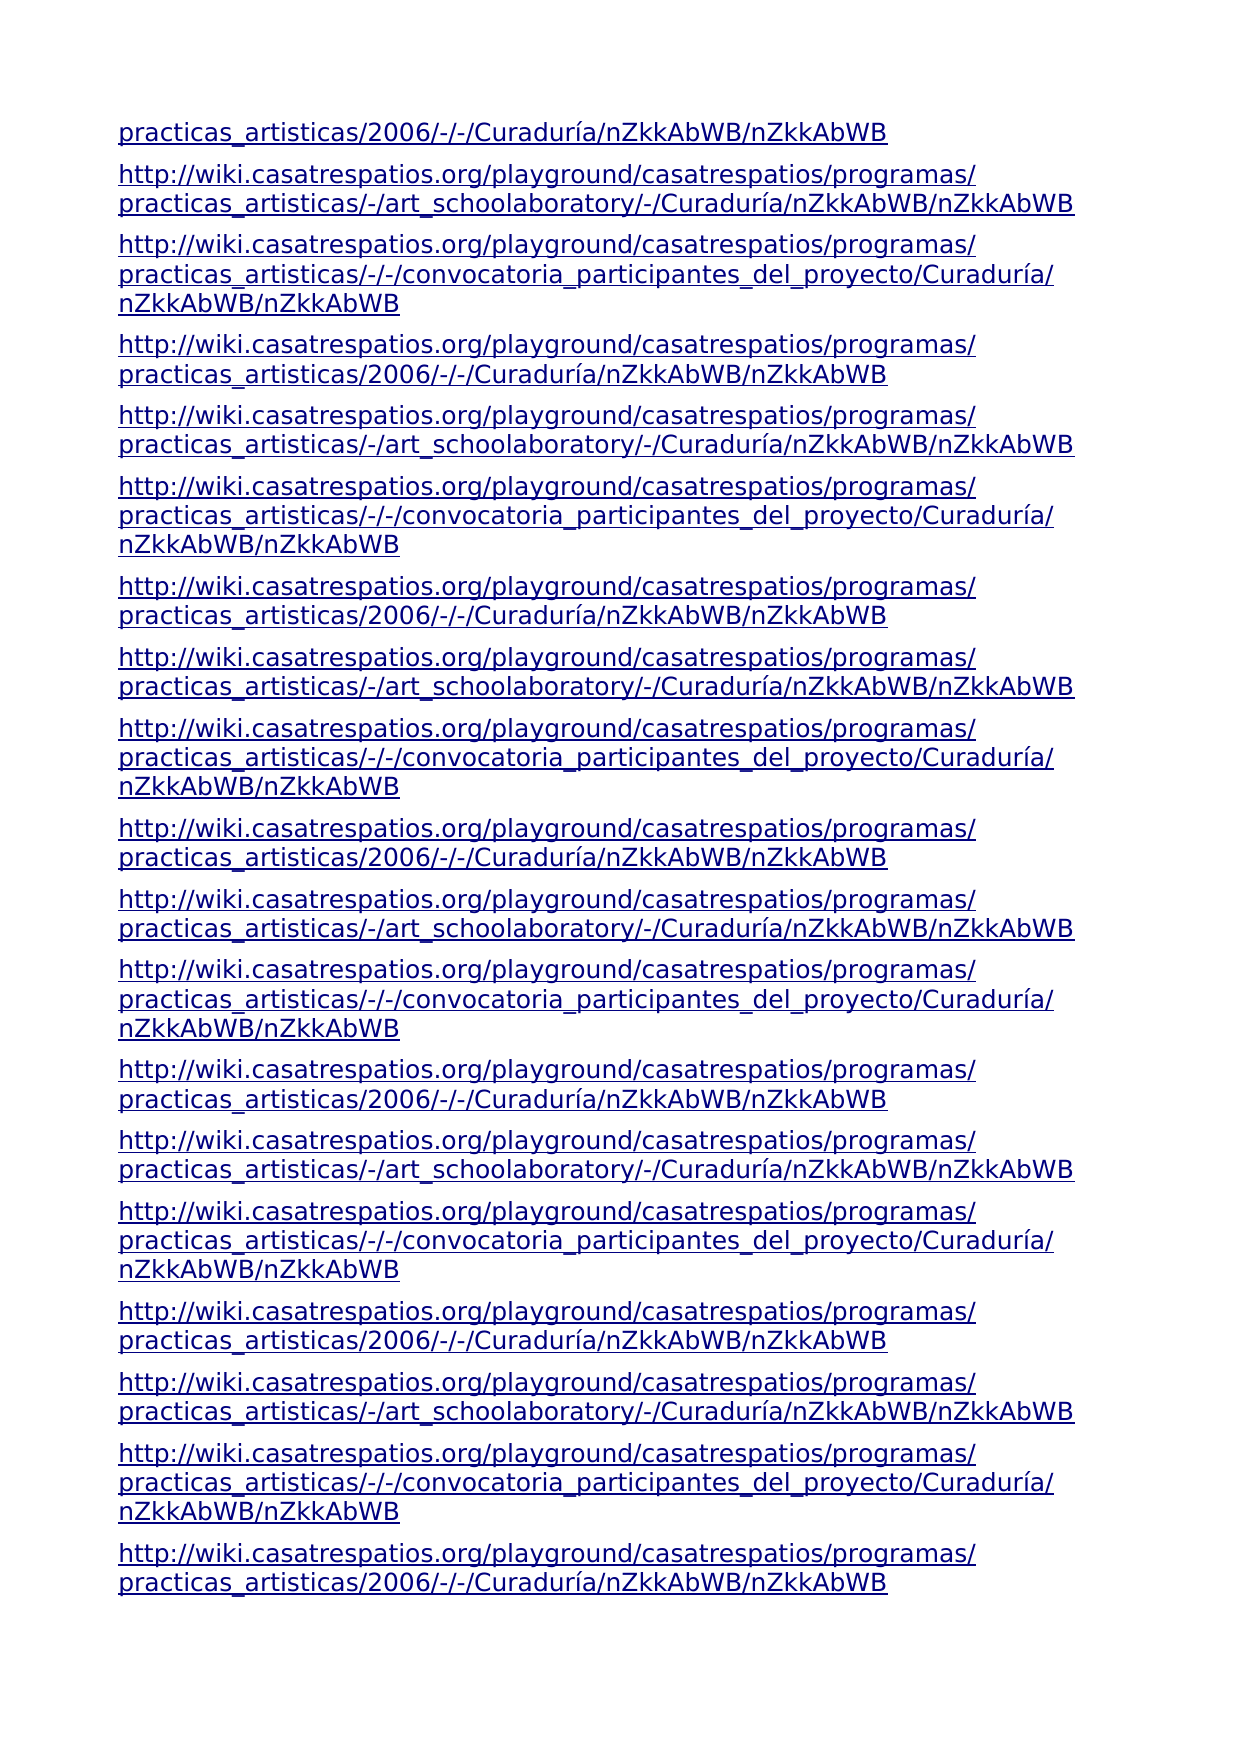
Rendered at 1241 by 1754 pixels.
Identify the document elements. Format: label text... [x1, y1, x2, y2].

text practicas_artisticas/2006/-/-/Curaduría/nZkkAbWB/nZkkAbWB [118, 118, 1122, 147]
text http://wiki.casatrespatios.org/playground/casatrespatios/programas/practicas_artisticas/-/-/convocatoria_participantes_del_proyecto/Curaduría/nZkkAbWB/nZkkAbWB [118, 1439, 1122, 1526]
text http://wiki.casatrespatios.org/playground/casatrespatios/programas/practicas_artisticas/2006/-/-/Curaduría/nZkkAbWB/nZkkAbWB [118, 814, 1122, 872]
text http://wiki.casatrespatios.org/playground/casatrespatios/programas/practicas_artisticas/-/art_schoolaboratory/-/Curaduría/nZkkAbWB/nZkkAbWB [118, 401, 1122, 460]
text http://wiki.casatrespatios.org/playground/casatrespatios/programas/practicas_artisticas/2006/-/-/Curaduría/nZkkAbWB/nZkkAbWB [118, 331, 1122, 389]
text http://wiki.casatrespatios.org/playground/casatrespatios/programas/practicas_artisticas/-/-/convocatoria_participantes_del_proyecto/Curaduría/nZkkAbWB/nZkkAbWB [118, 472, 1122, 560]
text http://wiki.casatrespatios.org/playground/casatrespatios/programas/practicas_artisticas/-/art_schoolaboratory/-/Curaduría/nZkkAbWB/nZkkAbWB [118, 1126, 1122, 1185]
text http://wiki.casatrespatios.org/playground/casatrespatios/programas/practicas_artisticas/-/art_schoolaboratory/-/Curaduría/nZkkAbWB/nZkkAbWB [118, 885, 1122, 943]
text http://wiki.casatrespatios.org/playground/casatrespatios/programas/practicas_artisticas/-/art_schoolaboratory/-/Curaduría/nZkkAbWB/nZkkAbWB [118, 160, 1122, 218]
text http://wiki.casatrespatios.org/playground/casatrespatios/programas/practicas_artisticas/-/-/convocatoria_participantes_del_proyecto/Curaduría/nZkkAbWB/nZkkAbWB [118, 956, 1122, 1043]
text http://wiki.casatrespatios.org/playground/casatrespatios/programas/practicas_artisticas/-/-/convocatoria_participantes_del_proyecto/Curaduría/nZkkAbWB/nZkkAbWB [118, 1197, 1122, 1285]
text http://wiki.casatrespatios.org/playground/casatrespatios/programas/practicas_artisticas/2006/-/-/Curaduría/nZkkAbWB/nZkkAbWB [118, 1297, 1122, 1356]
text http://wiki.casatrespatios.org/playground/casatrespatios/programas/practicas_artisticas/2006/-/-/Curaduría/nZkkAbWB/nZkkAbWB [118, 1056, 1122, 1114]
text http://wiki.casatrespatios.org/playground/casatrespatios/programas/practicas_artisticas/2006/-/-/Curaduría/nZkkAbWB/nZkkAbWB [118, 1539, 1122, 1597]
text http://wiki.casatrespatios.org/playground/casatrespatios/programas/practicas_artisticas/2006/-/-/Curaduría/nZkkAbWB/nZkkAbWB [118, 572, 1122, 631]
text http://wiki.casatrespatios.org/playground/casatrespatios/programas/practicas_artisticas/-/art_schoolaboratory/-/Curaduría/nZkkAbWB/nZkkAbWB [118, 1368, 1122, 1426]
text http://wiki.casatrespatios.org/playground/casatrespatios/programas/practicas_artisticas/-/-/convocatoria_participantes_del_proyecto/Curaduría/nZkkAbWB/nZkkAbWB [118, 714, 1122, 801]
text http://wiki.casatrespatios.org/playground/casatrespatios/programas/practicas_artisticas/-/-/convocatoria_participantes_del_proyecto/Curaduría/nZkkAbWB/nZkkAbWB [118, 231, 1122, 318]
text http://wiki.casatrespatios.org/playground/casatrespatios/programas/practicas_artisticas/-/art_schoolaboratory/-/Curaduría/nZkkAbWB/nZkkAbWB [118, 643, 1122, 701]
